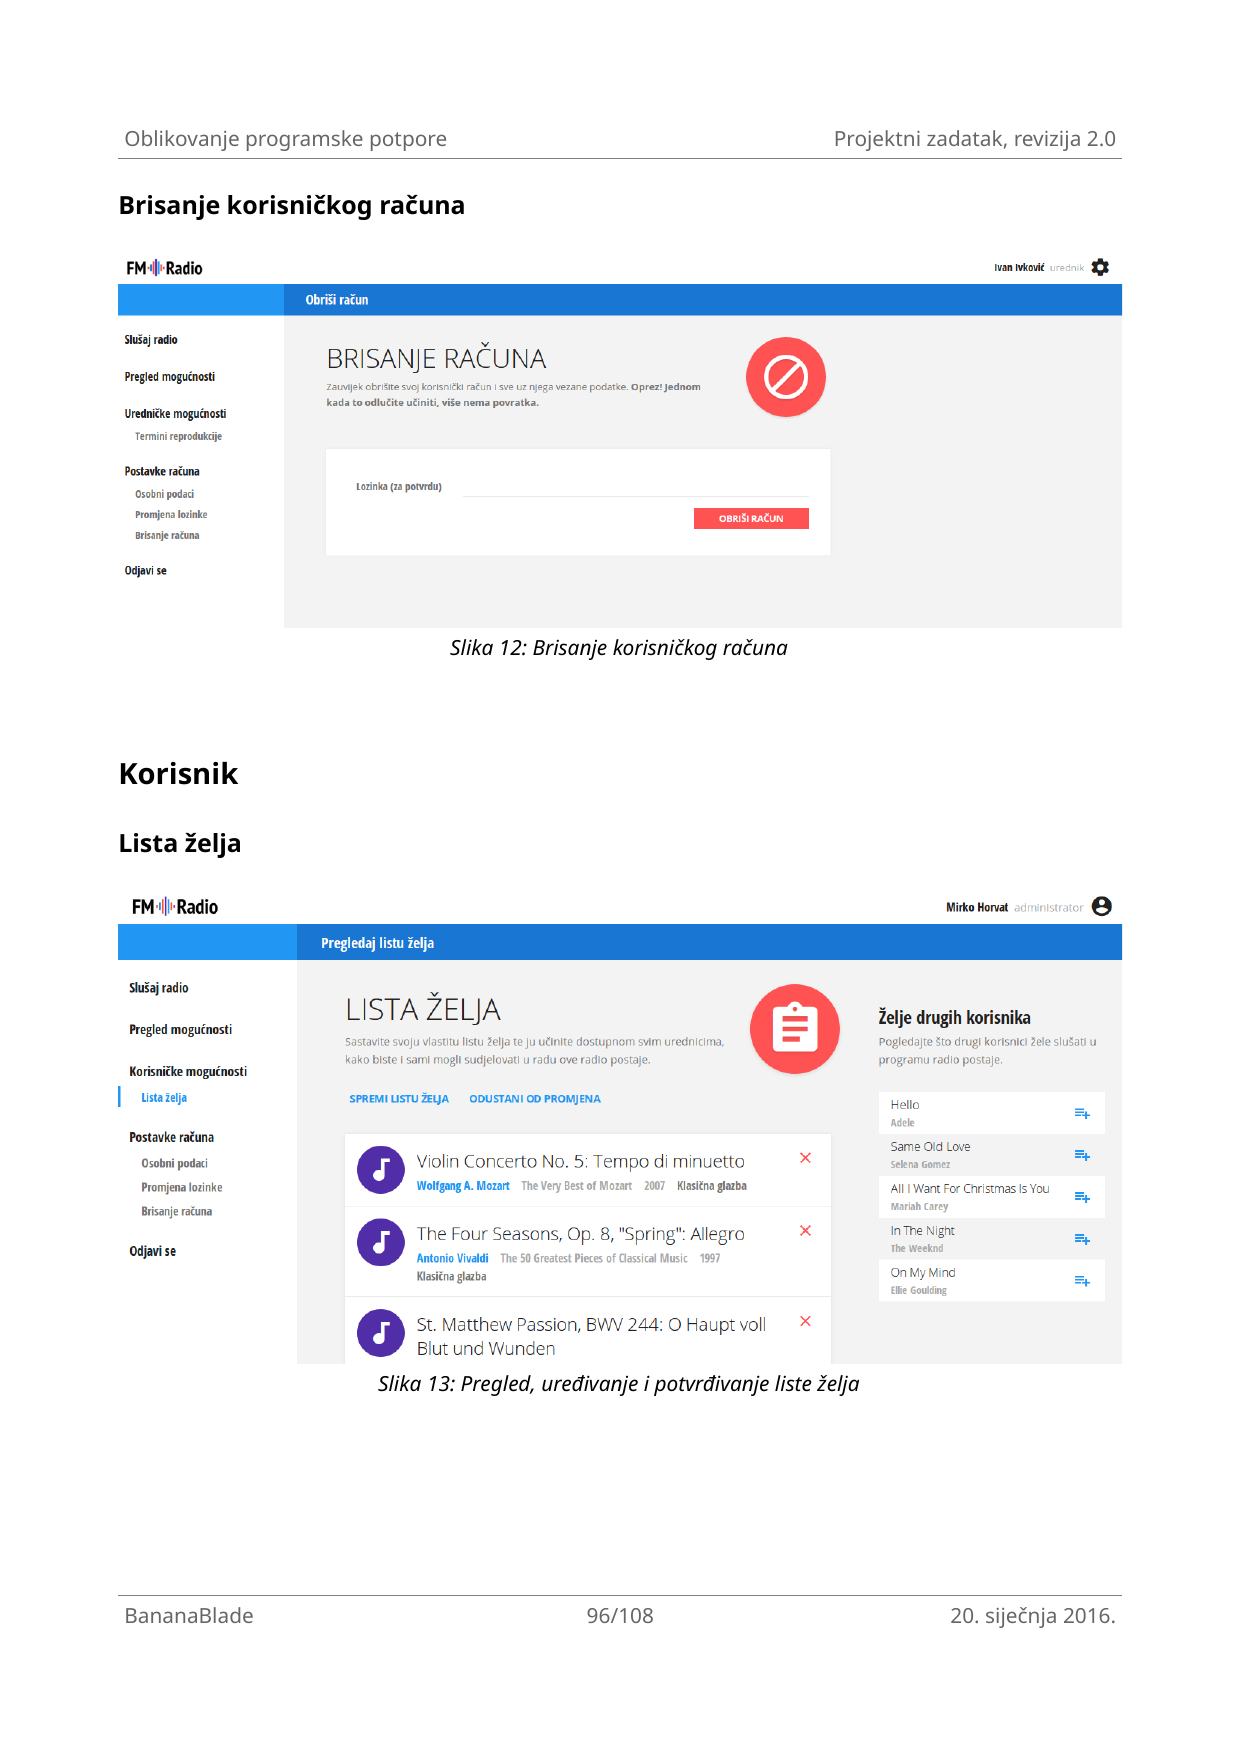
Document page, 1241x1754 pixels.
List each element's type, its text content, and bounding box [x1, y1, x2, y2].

picture [118, 253, 1123, 628]
subtitle Korisnik [118, 753, 1122, 793]
text Slika 12: Brisanje korisničkog računa [118, 628, 1122, 661]
subtitle Brisanje korisničkog računa [118, 188, 1122, 222]
text Slika 13: Pregled, uređivanje i potvrđivanje liste želja [118, 1364, 1122, 1397]
picture [118, 891, 1123, 1364]
subtitle Lista želja [118, 826, 1122, 859]
